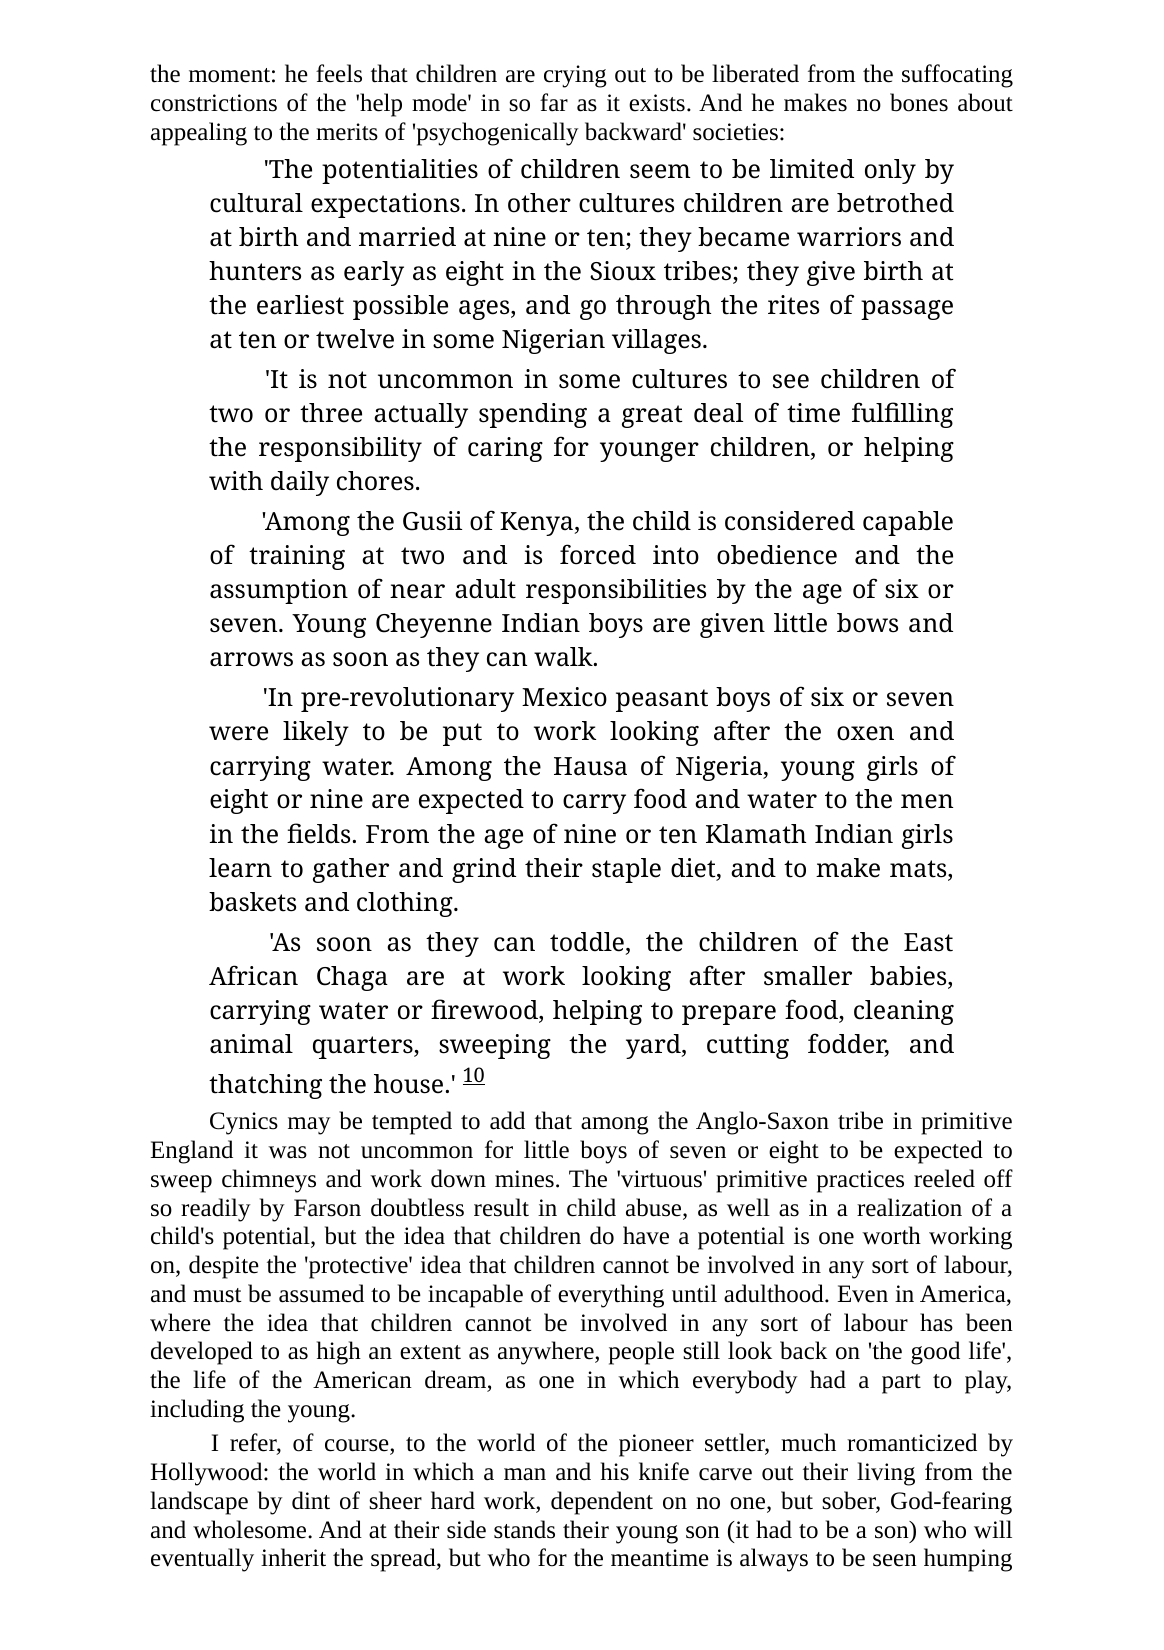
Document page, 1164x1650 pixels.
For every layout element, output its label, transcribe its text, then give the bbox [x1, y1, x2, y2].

text 'Among the Gusii of Kenya, the child is considered capable of training at two and is forced into obedience and the assumption of near adult responsibilities by the age of six or seven. Young Cheyenne Indian boys are given little bows and arrows as soon as they can walk. [209, 504, 955, 674]
text I refer, of course, to the world of the pioneer settler, much romanticized by Hollywood: the world in which a man and his knife carve out their living from the landscape by dint of sheer hard work, dependent on no one, but sober, God-fearing and wholesome. And at their side stands their young son (it had to be a son) who will eventually inherit the spread, but who for the meantime is always to be seen humping [150, 1428, 1014, 1572]
text Cynics may be tempted to add that among the Anglo-Saxon tribe in primitive England it was not uncommon for little boys of seven or eight to be expected to sweep chimneys and work down mines. The 'virtuous' primitive practices reeled off so readily by Farson doubtless result in child abuse, as well as in a realization of a child's potential, but the idea that children do have a potential is one worth working on, despite the 'protective' idea that children cannot be involved in any sort of labour, and must be assumed to be incapable of everything until adulthood. Even in America, where the idea that children cannot be involved in any sort of labour has been developed to as high an extent as anywhere, people still look back on 'the good life', the life of the American dream, as one in which everybody had a part to play, including the young. [150, 1106, 1014, 1423]
text 'The potentialities of children seem to be limited only by cultural expectations. In other cultures children are betrothed at birth and married at nine or ten; they became warriors and hunters as early as eight in the Sioux tribes; they give birth at the earliest possible ages, and go through the rites of passage at ten or twelve in some Nigerian villages. [209, 151, 955, 356]
text 'As soon as they can toddle, the children of the East African Chaga are at work looking after smaller babies, carrying water or firewood, helping to prepare food, cleaning animal quarters, sweeping the yard, cutting fodder, and thatching the house.' 10 [209, 924, 955, 1100]
text 'In pre-revolutionary Mexico peasant boys of six or seven were likely to be put to work looking after the oxen and carrying water. Among the Hausa of Nigeria, young girls of eight or nine are expected to carry food and water to the men in the fields. From the age of nine or ten Klamath Indian girls learn to gather and grind their staple diet, and to make mats, baskets and clothing. [209, 680, 955, 918]
text the moment: he feels that children are crying out to be liberated from the suffocating constrictions of the 'help mode' in so far as it exists. And he makes no bones about appealing to the merits of 'psychogenically backward' societies: [150, 59, 1014, 145]
text 'It is not uncommon in some cultures to see children of two or three actually spending a great deal of time fulfilling the responsibility of caring for younger children, or helping with daily chores. [209, 362, 955, 498]
